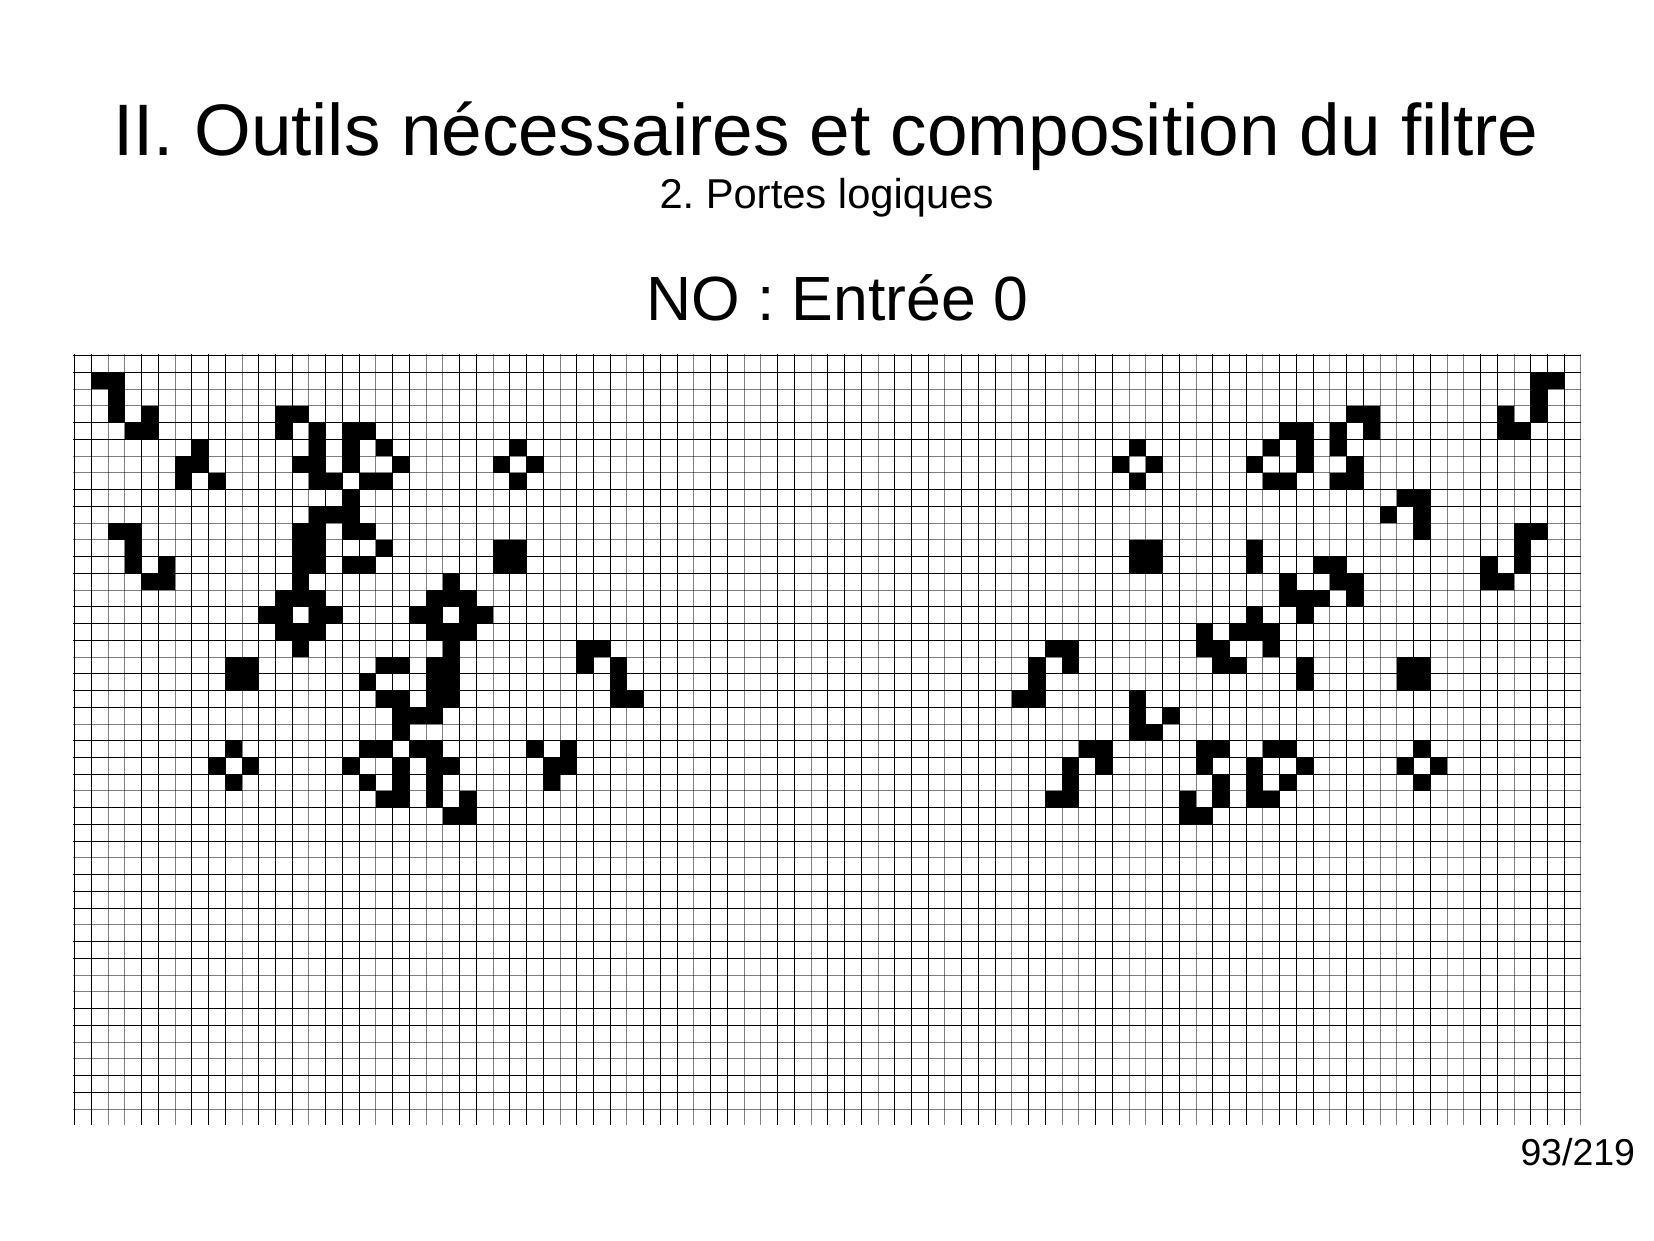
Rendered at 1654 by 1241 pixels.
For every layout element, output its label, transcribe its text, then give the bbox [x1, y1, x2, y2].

picture [73, 354, 1581, 1125]
text_box <number>/219 [1505, 1124, 1654, 1182]
title II. Outils nécessaires et composition du filtre 2. Portes logiques [82, 49, 1571, 257]
text_box NO : Entrée 0 [631, 256, 1044, 342]
